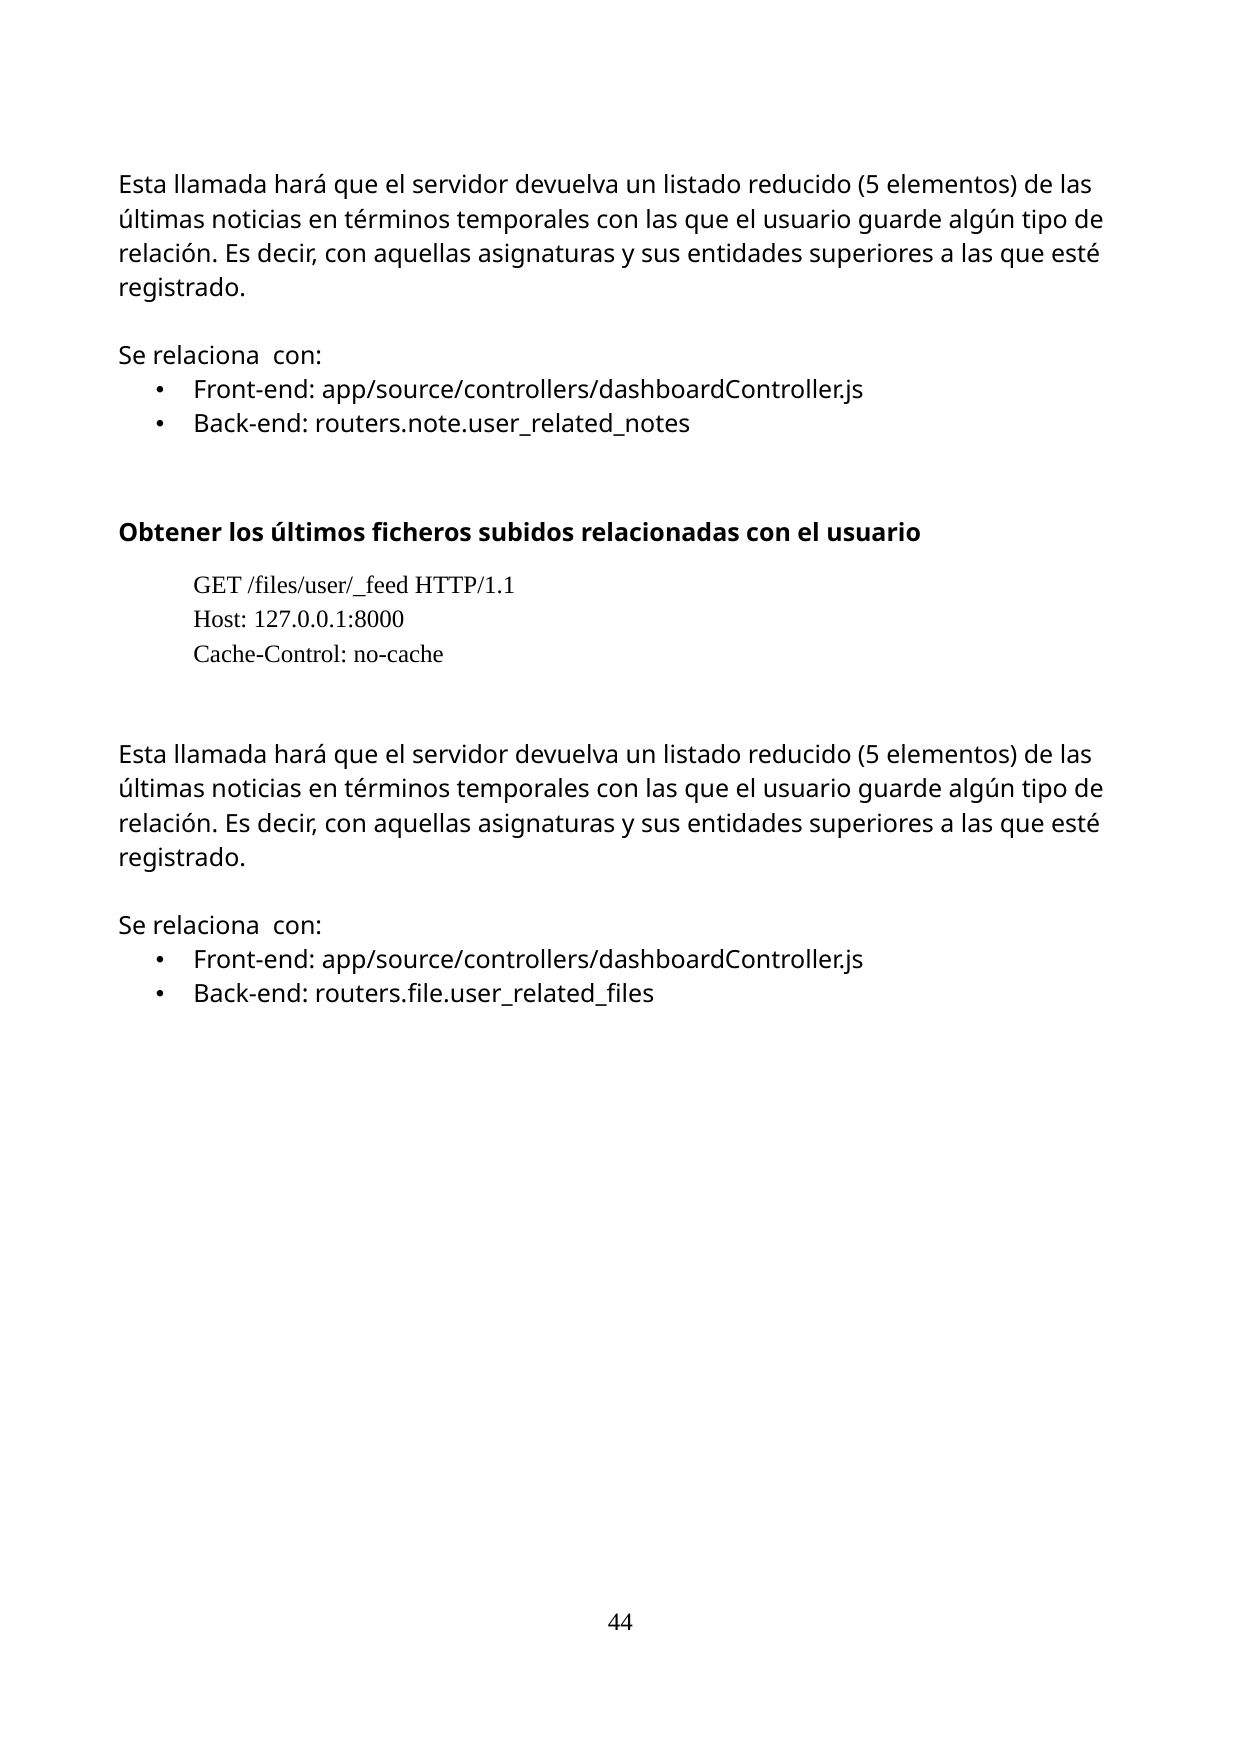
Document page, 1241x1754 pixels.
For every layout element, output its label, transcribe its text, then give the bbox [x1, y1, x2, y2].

list Front-end: app/source/controllers/dashboardController.js [156, 372, 1122, 406]
list Front-end: app/source/controllers/dashboardController.js [156, 941, 1122, 976]
text GET /files/user/_feed HTTP/1.1 Host: 127.0.0.1:8000 Cache-Control: no-cache [193, 570, 1122, 668]
text Obtener los últimos ficheros subidos relacionadas con el usuario [118, 474, 1122, 549]
text Esta llamada hará que el servidor devuelva un listado reducido (5 elementos) de las últimas noticias en términos temporales con las que el usuario guarde algún tipo de relación. Es decir, con aquellas asignaturas y sus entidades superiores a las que esté registrado. [118, 737, 1122, 907]
text Se relaciona con: [118, 907, 1122, 941]
text Se relaciona con: [118, 337, 1122, 372]
list Back-end: routers.note.user_related_notes [156, 406, 1122, 474]
list Back-end: routers.file.user_related_files [156, 976, 1122, 1106]
text Esta llamada hará que el servidor devuelva un listado reducido (5 elementos) de las últimas noticias en términos temporales con las que el usuario guarde algún tipo de relación. Es decir, con aquellas asignaturas y sus entidades superiores a las que esté registrado. [118, 167, 1122, 337]
